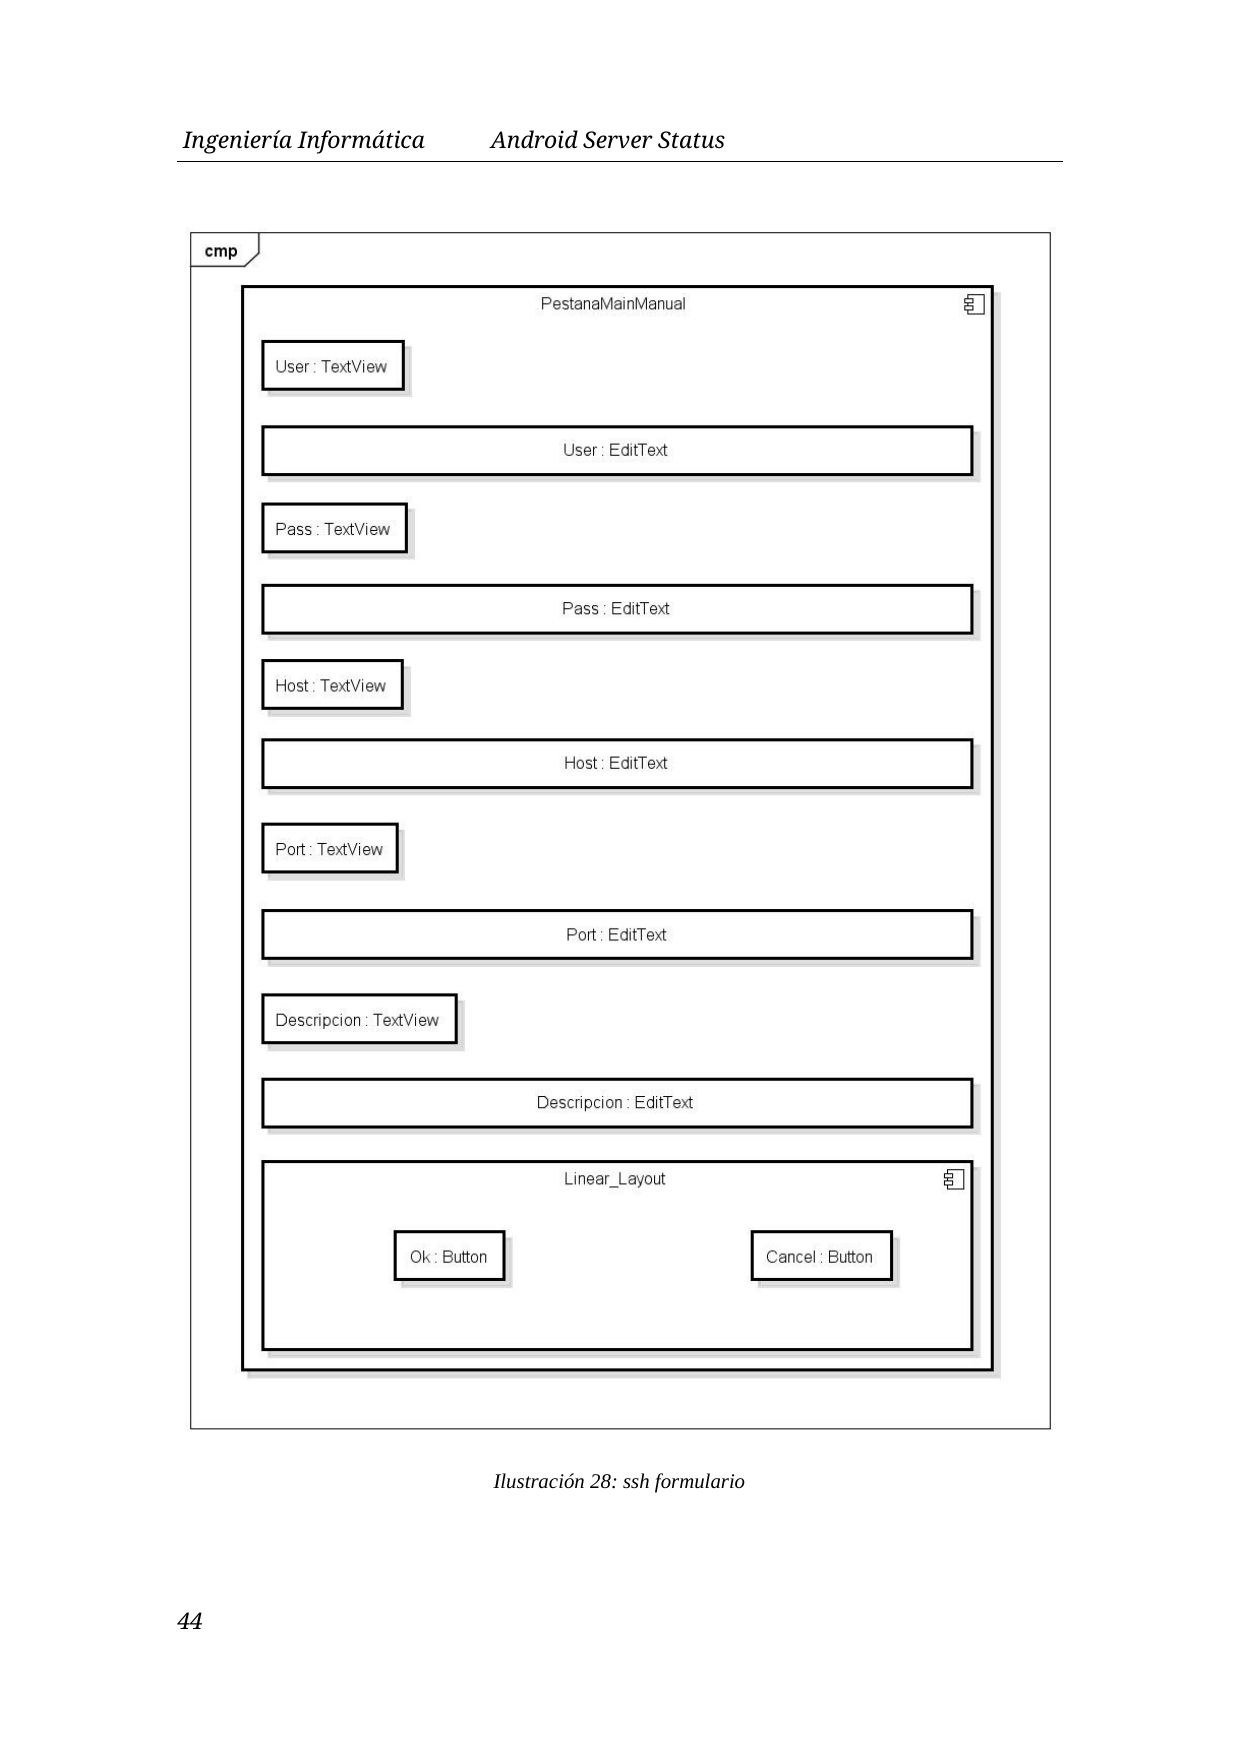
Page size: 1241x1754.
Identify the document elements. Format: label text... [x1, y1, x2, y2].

text Ilustración 28: ssh formulario [177, 1469, 1063, 1493]
picture [177, 219, 1064, 1469]
